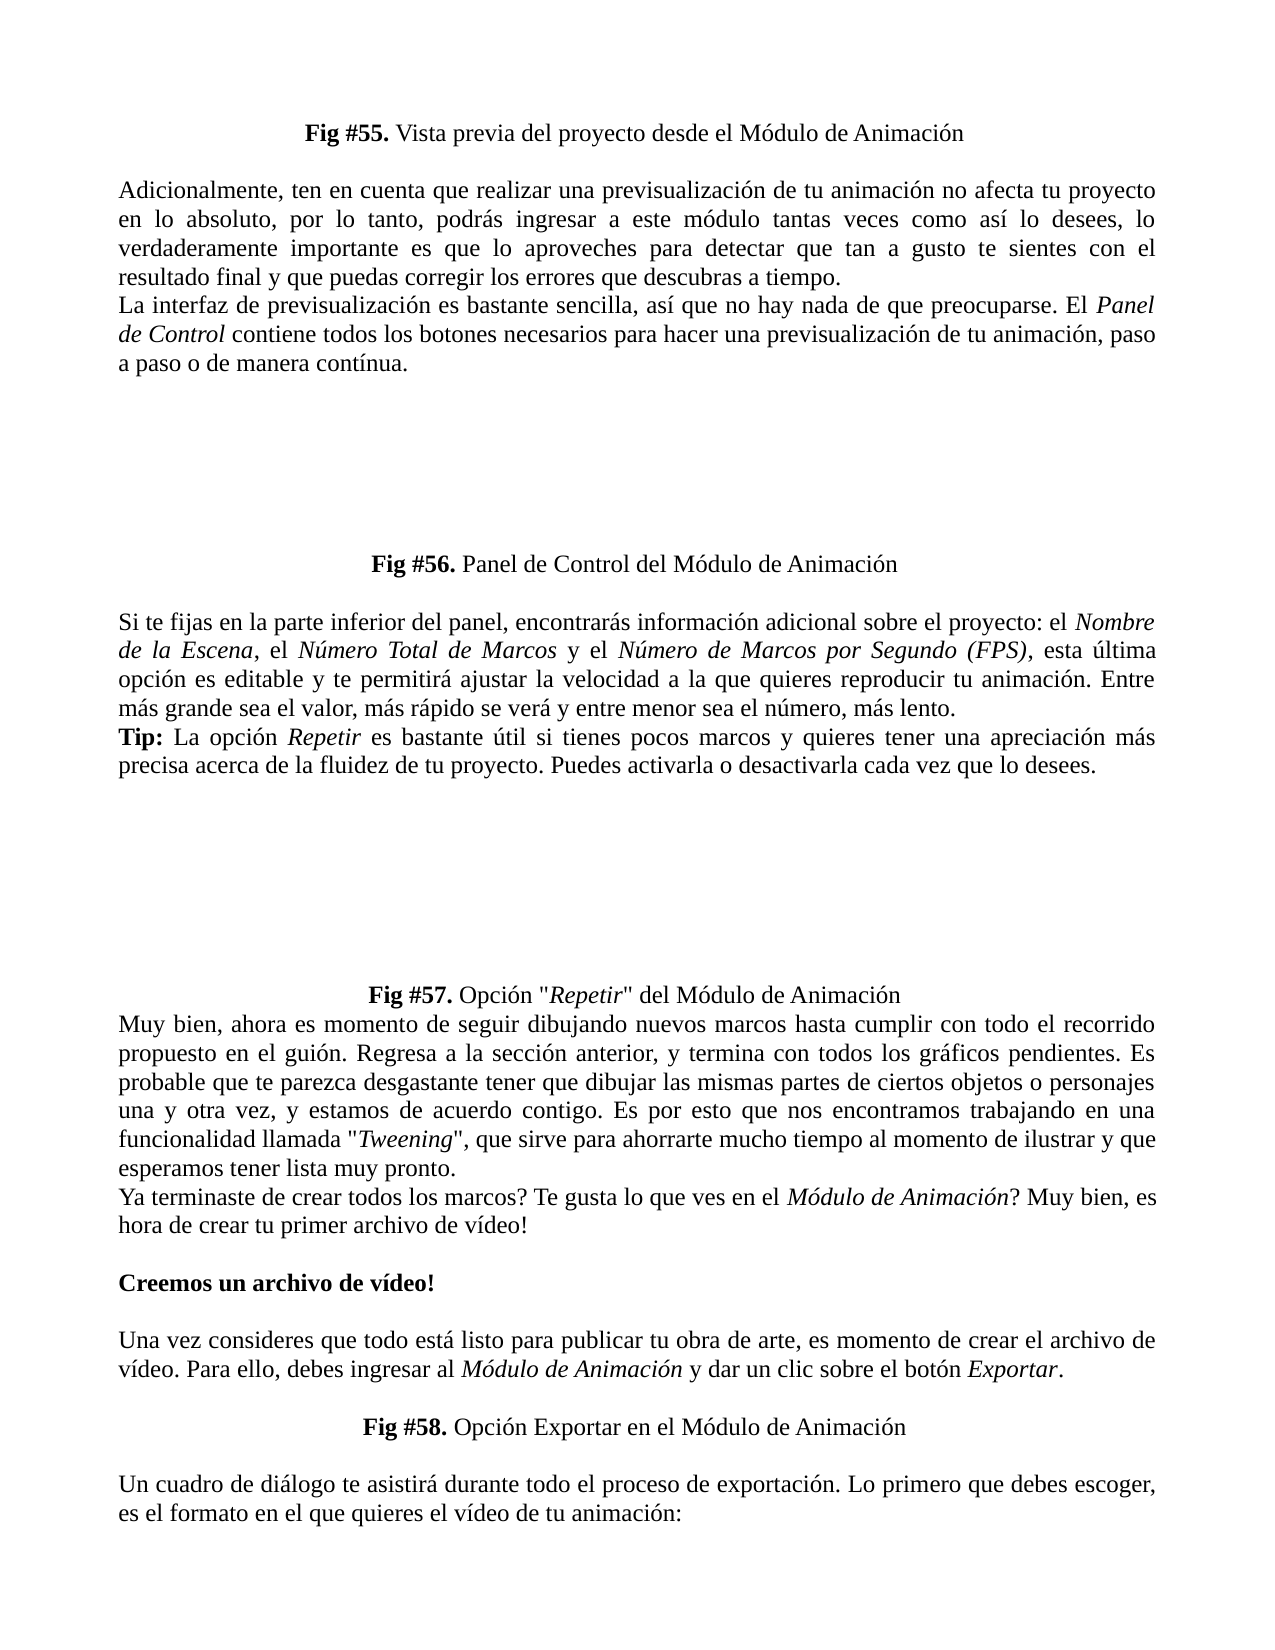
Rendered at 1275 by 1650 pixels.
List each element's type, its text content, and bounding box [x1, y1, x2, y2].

text Adicionalmente, ten en cuenta que realizar una previsualización de tu animación no afecta tu proyecto en lo absoluto, por lo tanto, podrás ingresar a este módulo tantas veces como así lo desees, lo verdaderamente importante es que lo aproveches para detectar que tan a gusto te sientes con el resultado final y que puedas corregir los errores que descubras a tiempo. [118, 176, 1157, 291]
text Fig #56. Panel de Control del Módulo de Animación [118, 549, 1157, 578]
text Fig #57. Opción "Repetir" del Módulo de Animación [118, 981, 1157, 1009]
text Una vez consideres que todo está listo para publicar tu obra de arte, es momento de crear el archivo de vídeo. Para ello, debes ingresar al Módulo de Animación y dar un clic sobre el botón Exportar. [118, 1326, 1157, 1383]
text Fig #55. Vista previa del proyecto desde el Módulo de Animación [118, 118, 1157, 147]
text Muy bien, ahora es momento de seguir dibujando nuevos marcos hasta cumplir con todo el recorrido propuesto en el guión. Regresa a la sección anterior, y termina con todos los gráficos pendientes. Es probable que te parezca desgastante tener que dibujar las mismas partes de ciertos objetos o personajes una y otra vez, y estamos de acuerdo contigo. Es por esto que nos encontramos trabajando en una funcionalidad llamada "Tweening", que sirve para ahorrarte mucho tiempo al momento de ilustrar y que esperamos tener lista muy pronto. [118, 1009, 1157, 1182]
text Si te fijas en la parte inferior del panel, encontrarás información adicional sobre el proyecto: el Nombre de la Escena, el Número Total de Marcos y el Número de Marcos por Segundo (FPS), esta última opción es editable y te permitirá ajustar la velocidad a la que quieres reproducir tu animación. Entre más grande sea el valor, más rápido se verá y entre menor sea el número, más lento. [118, 607, 1157, 722]
text Fig #58. Opción Exportar en el Módulo de Animación [118, 1412, 1157, 1441]
text Tip: La opción Repetir es bastante útil si tienes pocos marcos y quieres tener una apreciación más precisa acerca de la fluidez de tu proyecto. Puedes activarla o desactivarla cada vez que lo desees. [118, 722, 1157, 779]
text Creemos un archivo de vídeo! [118, 1268, 1157, 1297]
text Un cuadro de diálogo te asistirá durante todo el proceso de exportación. Lo primero que debes escoger, es el formato en el que quieres el vídeo de tu animación: [118, 1469, 1157, 1527]
text La interfaz de previsualización es bastante sencilla, así que no hay nada de que preocuparse. El Panel de Control contiene todos los botones necesarios para hacer una previsualización de tu animación, paso a paso o de manera contínua. [118, 291, 1157, 377]
text Ya terminaste de crear todos los marcos? Te gusta lo que ves en el Módulo de Animación? Muy bien, es hora de crear tu primer archivo de vídeo! [118, 1182, 1157, 1239]
